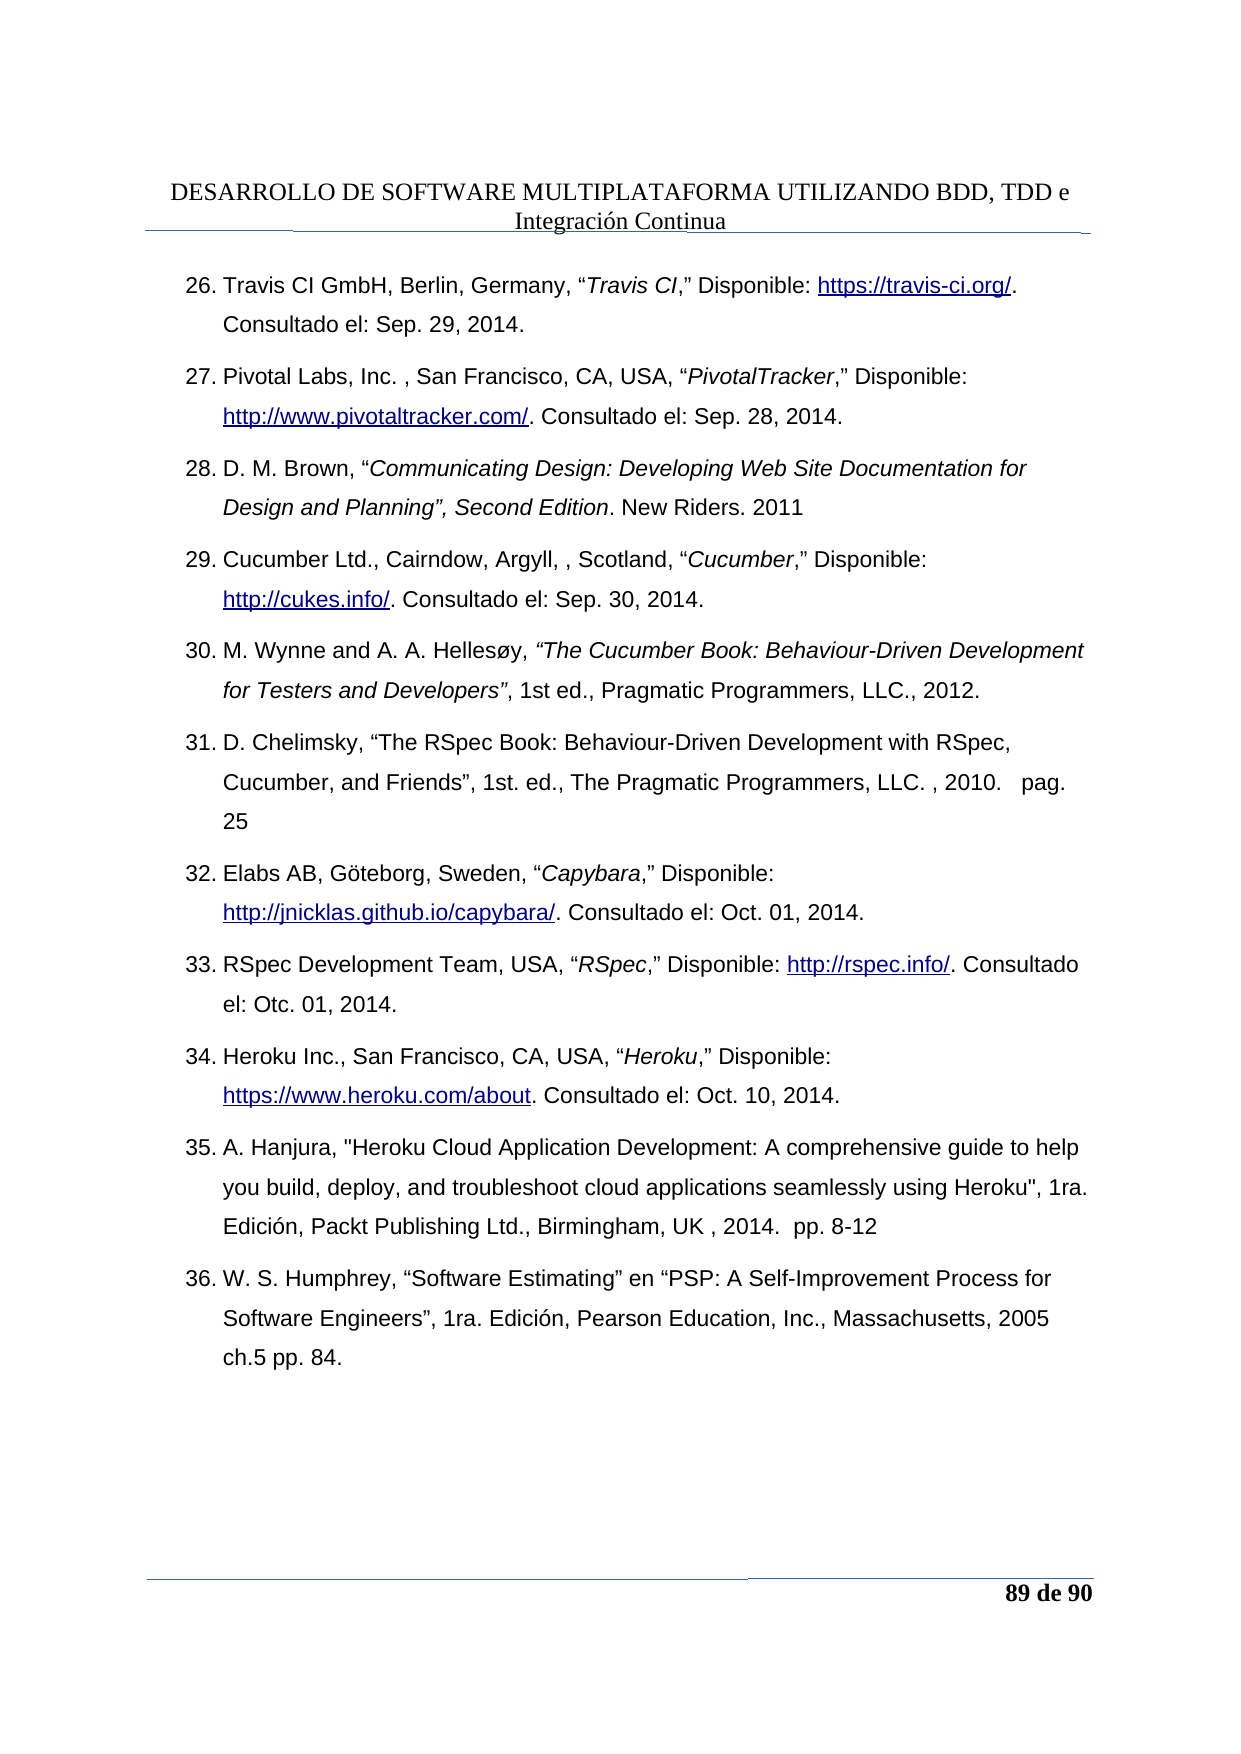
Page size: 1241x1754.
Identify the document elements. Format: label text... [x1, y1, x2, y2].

subtitle D. Chelimsky, “The RSpec Book: Behaviour-Driven Development with RSpec, Cucumber, and Friends”, 1st. ed., The Pragmatic Programmers, LLC. , 2010. pag. 25 [185, 729, 1093, 834]
subtitle Pivotal Labs, Inc. , San Francisco, CA, USA, “PivotalTracker,” Disponible: http://www.pivotaltracker.com/. Consultado el: Sep. 28, 2014. [185, 363, 1093, 429]
subtitle RSpec Development Team, USA, “RSpec,” Disponible: http://rspec.info/. Consultado el: Otc. 01, 2014. [185, 951, 1093, 1017]
subtitle Heroku Inc., San Francisco, CA, USA, “Heroku,” Disponible: https://www.heroku.com/about. Consultado el: Oct. 10, 2014. [185, 1043, 1093, 1109]
subtitle Elabs AB, Göteborg, Sweden, “Capybara,” Disponible: http://jnicklas.github.io/capybara/. Consultado el: Oct. 01, 2014. [185, 860, 1093, 926]
subtitle Cucumber Ltd., Cairndow, Argyll, , Scotland, “Cucumber,” Disponible: http://cukes.info/. Consultado el: Sep. 30, 2014. [185, 546, 1093, 612]
subtitle W. S. Humphrey, “Software Estimating” en “PSP: A Self-Improvement Process for Software Engineers”, 1ra. Edición, Pearson Education, Inc., Massachusetts, 2005 ch.5 pp. 84. [185, 1265, 1093, 1371]
subtitle M. Wynne and A. A. Hellesøy, “The Cucumber Book: Behaviour-Driven Development for Testers and Developers”, 1st ed., Pragmatic Programmers, LLC., 2012. [185, 637, 1093, 703]
subtitle D. M. Brown, “Communicating Design: Developing Web Site Documentation for Design and Planning”, Second Edition. New Riders. 2011 [185, 454, 1093, 520]
subtitle A. Hanjura, "Heroku Cloud Application Development: A comprehensive guide to help you build, deploy, and troubleshoot cloud applications seamlessly using Heroku", 1ra. Edición, Packt Publishing Ltd., Birmingham, UK , 2014. pp. 8-12 [185, 1134, 1093, 1239]
subtitle Travis CI GmbH, Berlin, Germany, “Travis CI,” Disponible: https://travis-ci.org/. Consultado el: Sep. 29, 2014. [185, 272, 1093, 337]
